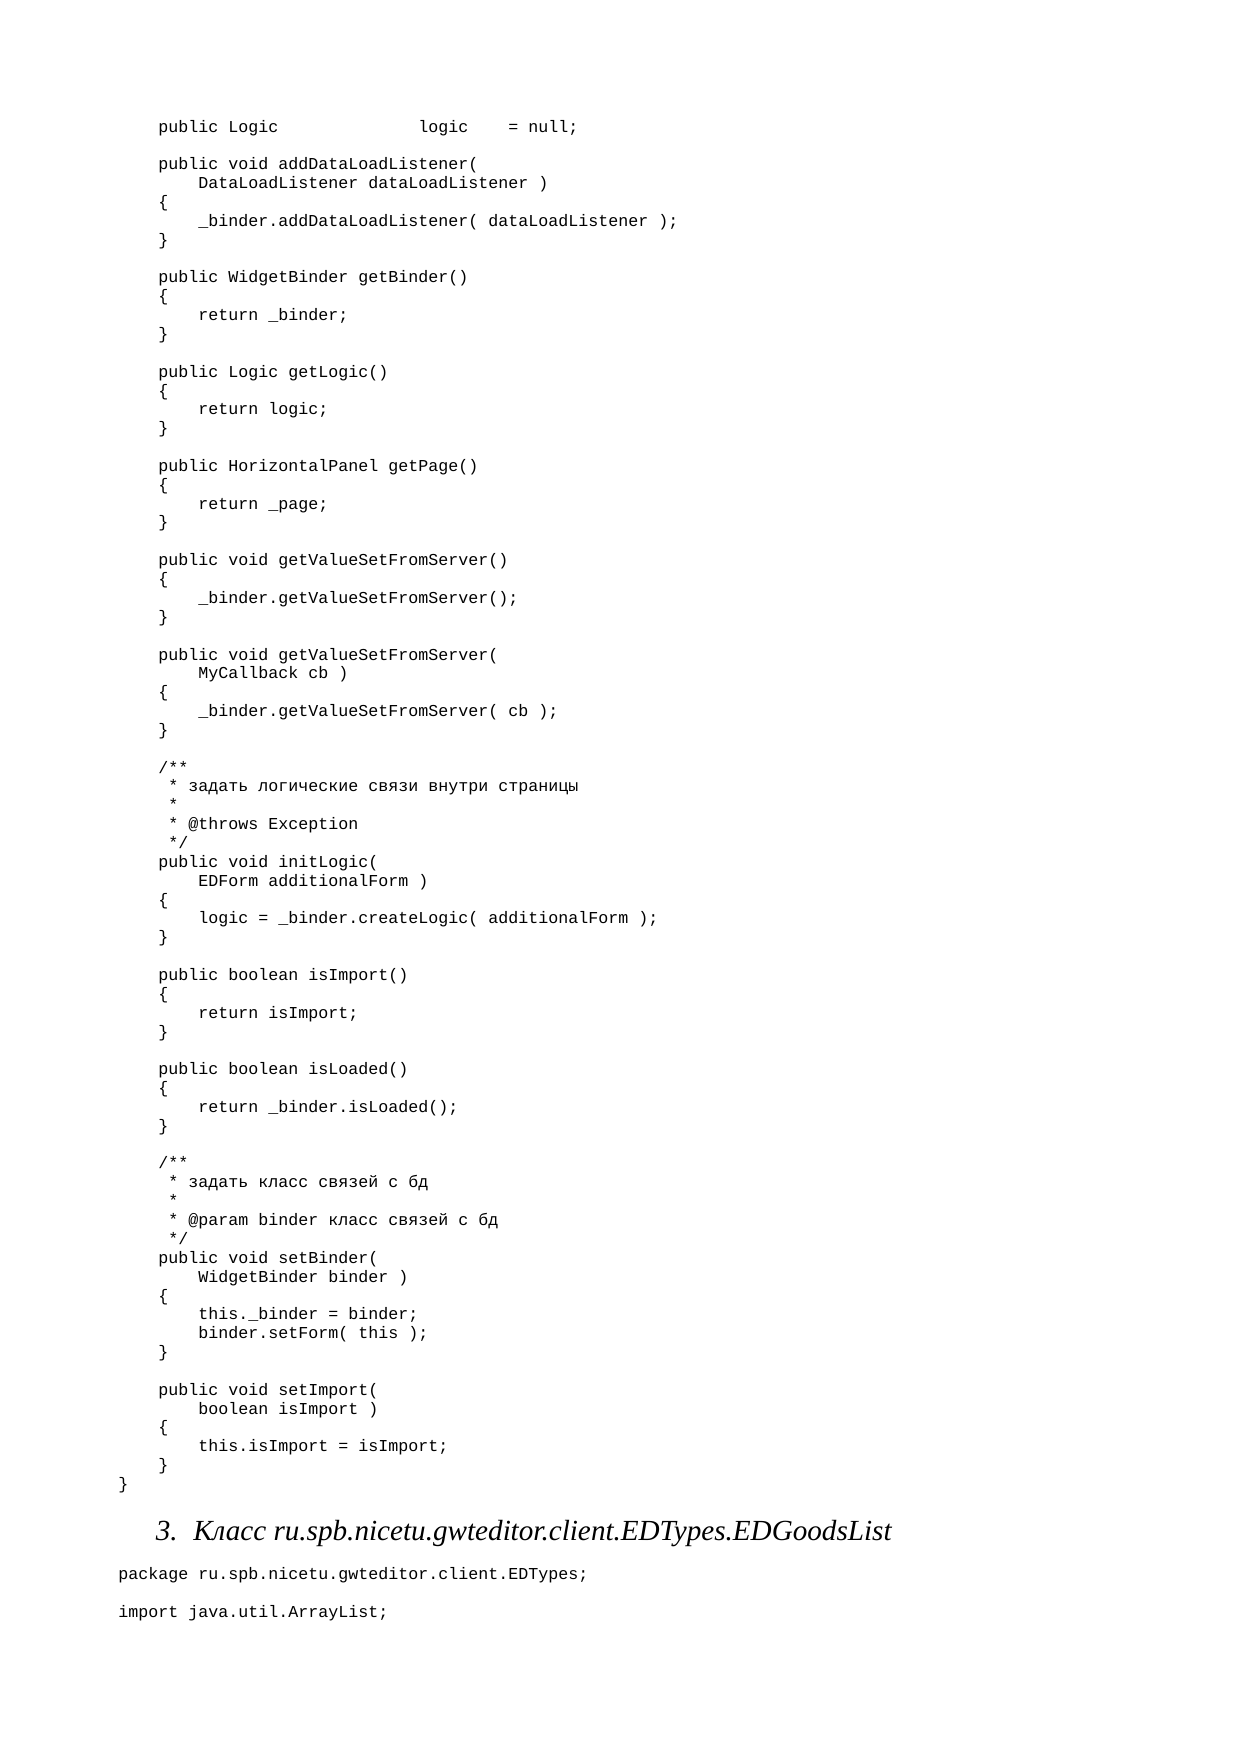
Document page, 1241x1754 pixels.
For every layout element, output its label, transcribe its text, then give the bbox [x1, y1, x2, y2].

text { [118, 985, 1122, 1004]
text MyCallback cb ) [118, 665, 1122, 684]
text return _binder; [118, 307, 1122, 326]
text public void addDataLoadListener( [118, 156, 1122, 175]
text } [118, 326, 1122, 344]
text public void initLogic( [118, 853, 1122, 872]
text } [118, 1344, 1122, 1362]
text public Logic getLogic() [118, 363, 1122, 382]
text { [118, 288, 1122, 307]
text this._binder = binder; [118, 1306, 1122, 1325]
text public void getValueSetFromServer() [118, 552, 1122, 571]
text return _page; [118, 495, 1122, 514]
text * [118, 1193, 1122, 1212]
text WidgetBinder binder ) [118, 1268, 1122, 1287]
text { [118, 1419, 1122, 1438]
text return _binder.isLoaded(); [118, 1098, 1122, 1117]
text } [118, 1117, 1122, 1136]
text } [118, 514, 1122, 533]
text binder.setForm( this ); [118, 1325, 1122, 1344]
text { [118, 571, 1122, 589]
text * задать класс связей с бд [118, 1174, 1122, 1193]
text _binder.getValueSetFromServer( cb ); [118, 703, 1122, 721]
text public boolean isLoaded() [118, 1061, 1122, 1080]
text } [118, 231, 1122, 250]
text _binder.addDataLoadListener( dataLoadListener ); [118, 212, 1122, 231]
text import java.util.ArrayList; [118, 1603, 1122, 1622]
text { [118, 476, 1122, 495]
list Класс ru.spb.nicetu.gwteditor.client.EDTypes.EDGoodsList [156, 1513, 1122, 1547]
text public void getValueSetFromServer( [118, 646, 1122, 665]
text { [118, 1080, 1122, 1098]
text return isImport; [118, 1004, 1122, 1023]
text } [118, 420, 1122, 439]
text _binder.getValueSetFromServer(); [118, 589, 1122, 608]
text DataLoadListener dataLoadListener ) [118, 175, 1122, 193]
text */ [118, 834, 1122, 853]
text /** [118, 1155, 1122, 1174]
text public Logic logic = null; [118, 118, 1122, 137]
text public void setBinder( [118, 1249, 1122, 1268]
text { [118, 193, 1122, 212]
text * задать логические связи внутри страницы [118, 778, 1122, 797]
text EDForm additionalForm ) [118, 872, 1122, 891]
text logic = _binder.createLogic( additionalForm ); [118, 910, 1122, 929]
text { [118, 382, 1122, 401]
text * @param binder класс связей с бд [118, 1212, 1122, 1231]
text */ [118, 1231, 1122, 1249]
text } [118, 929, 1122, 948]
text boolean isImport ) [118, 1400, 1122, 1419]
text { [118, 891, 1122, 910]
text } [118, 721, 1122, 740]
text return logic; [118, 401, 1122, 420]
text public void setImport( [118, 1381, 1122, 1400]
text } [118, 1023, 1122, 1042]
text * @throws Exception [118, 816, 1122, 834]
text { [118, 684, 1122, 703]
text public WidgetBinder getBinder() [118, 269, 1122, 288]
text } [118, 608, 1122, 627]
text } [118, 1476, 1122, 1494]
text } [118, 1457, 1122, 1476]
text public boolean isImport() [118, 967, 1122, 985]
text this.isImport = isImport; [118, 1438, 1122, 1457]
text public HorizontalPanel getPage() [118, 457, 1122, 476]
text /** [118, 759, 1122, 778]
text * [118, 797, 1122, 816]
text package ru.spb.nicetu.gwteditor.client.EDTypes; [118, 1566, 1122, 1584]
text { [118, 1287, 1122, 1306]
